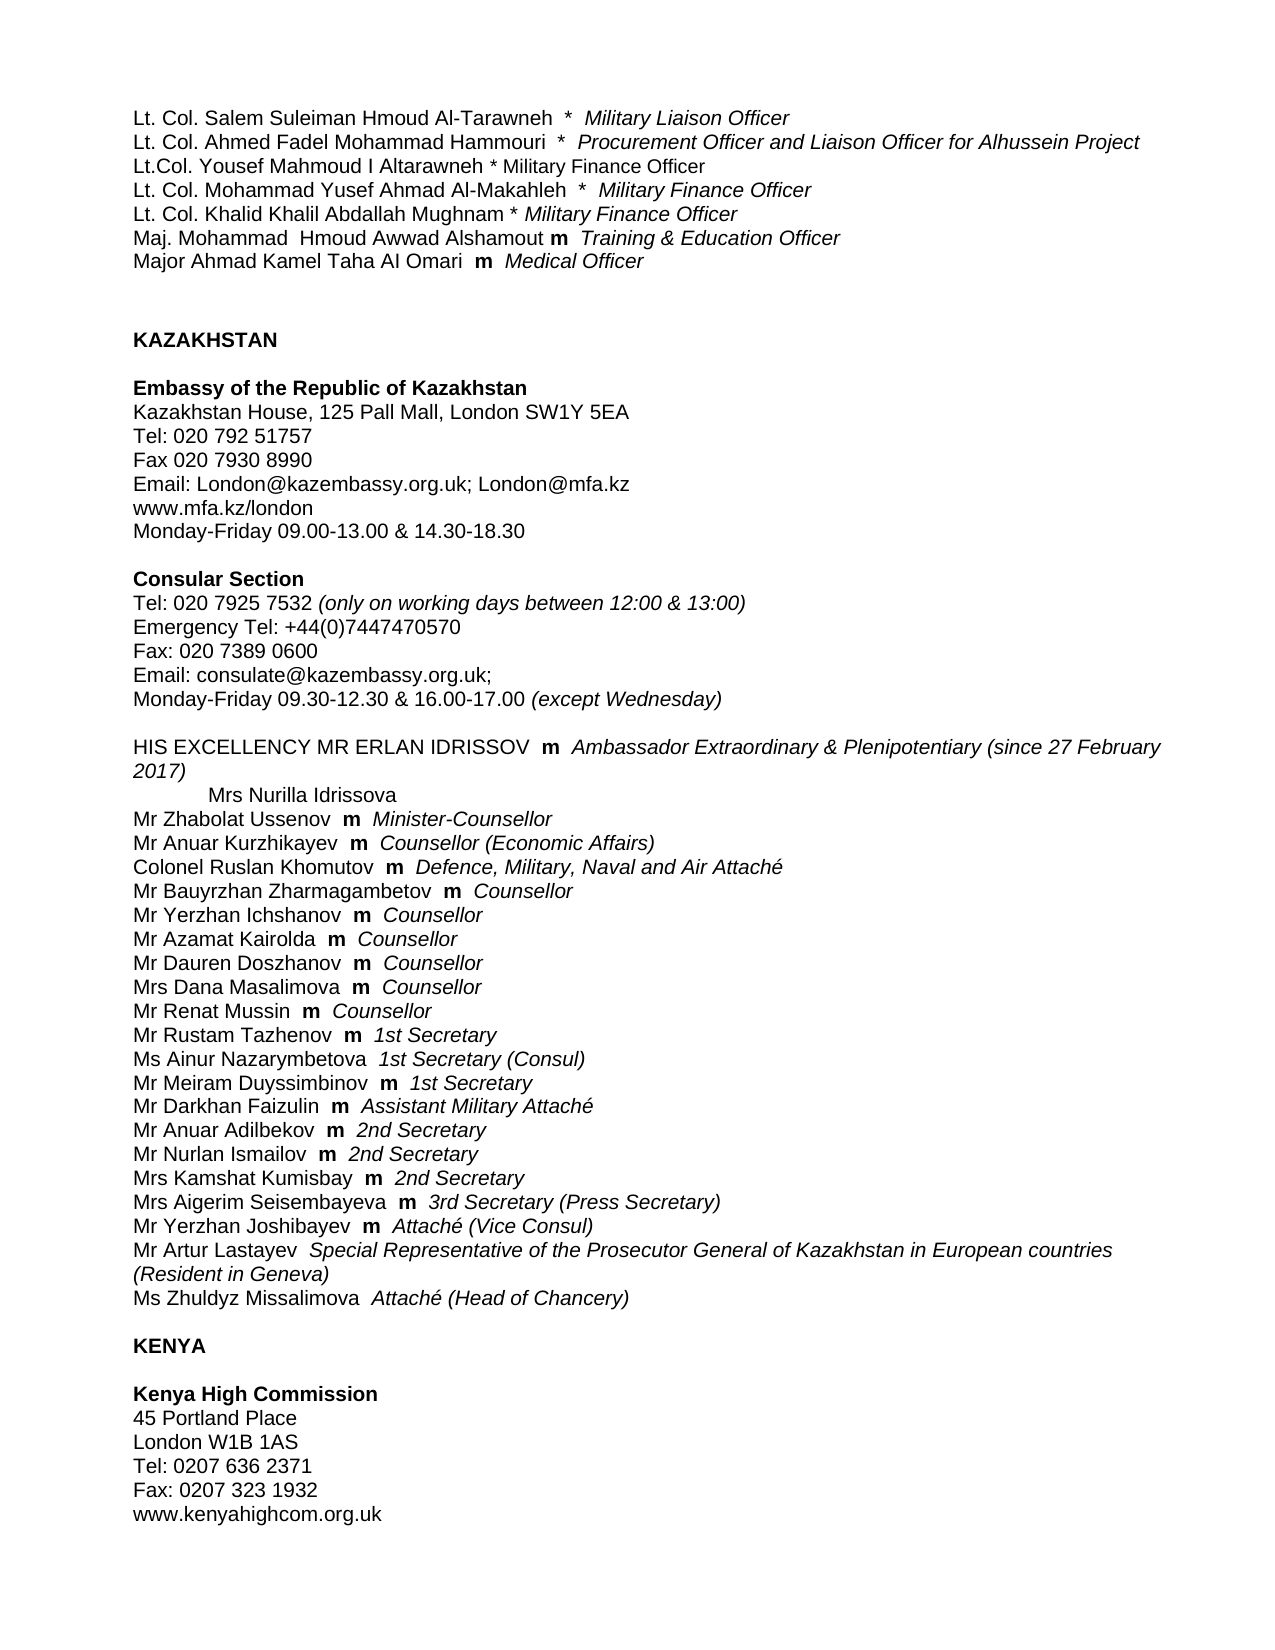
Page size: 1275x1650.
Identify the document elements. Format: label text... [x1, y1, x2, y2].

text Mr Azamat Kairolda m Counsellor [133, 927, 1181, 951]
text Fax: 0207 323 1932 [133, 1478, 1181, 1502]
text Ms Zhuldyz Missalimova Attaché (Head of Chancery) [133, 1286, 1181, 1310]
text Colonel Ruslan Khomutov m Defence, Military, Naval and Air Attaché [133, 855, 1181, 879]
text Kenya High Commission [133, 1382, 1181, 1406]
text Mr Yerzhan Ichshanov m Counsellor [133, 903, 1181, 927]
text Mr Anuar Kurzhikayev m Counsellor (Economic Affairs) [133, 831, 1181, 855]
text Email: London@kazembassy.org.uk; London@mfa.kz [133, 471, 1181, 495]
text Monday-Friday 09.30-12.30 & 16.00-17.00 (except Wednesday) [133, 687, 1181, 711]
text Lt. Col. Mohammad Yusef Ahmad Al-Makahleh * Military Finance Officer [133, 177, 1181, 201]
text Mr Yerzhan Joshibayev m Attaché (Vice Consul) [133, 1214, 1181, 1238]
text Emergency Tel: +44(0)7447470570 [133, 615, 1181, 639]
text Tel: 020 7925 7532 (only on working days between 12:00 & 13:00) [133, 591, 1181, 615]
text Tel: 0207 636 2371 [133, 1454, 1181, 1478]
text Ms Ainur Nazarymbetova 1st Secretary (Consul) [133, 1046, 1215, 1070]
text Lt.Col. Yousef Mahmoud I Altarawneh * Military Finance Officer [133, 153, 1181, 177]
text HIS EXCELLENCY MR ERLAN IDRISSOV m Ambassador Extraordinary & Plenipotentiary (since 27 February 2017) [133, 735, 1181, 783]
text Mr Renat Mussin m Counsellor [133, 998, 1215, 1022]
text Mrs Kamshat Kumisbay m 2nd Secretary [133, 1166, 1181, 1190]
text Mr Rustam Tazhenov m 1st Secretary [133, 1022, 1181, 1046]
text Email: consulate@kazembassy.org.uk; [133, 663, 1181, 687]
text Consular Section [133, 567, 1181, 591]
text Tel: 020 792 51757 [133, 423, 1181, 447]
text Monday-Friday 09.00-13.00 & 14.30-18.30 [133, 519, 1181, 543]
text Mr Artur Lastayev Special Representative of the Prosecutor General of Kazakhstan in European countries (Resident in Geneva) [133, 1238, 1181, 1286]
text Mr Darkhan Faizulin m Assistant Military Attaché [133, 1094, 1181, 1118]
text Kazakhstan House, 125 Pall Mall, London SW1Y 5EA [133, 399, 1181, 423]
text Mr Meiram Duyssimbinov m 1st Secretary [133, 1070, 1245, 1094]
text Mr Zhabolat Ussenov m Minister-Counsellor [133, 807, 1181, 831]
text Mr Bauyrzhan Zharmagambetov m Counsellor [133, 879, 1181, 903]
text Mrs Nurilla Idrissova [133, 783, 1181, 807]
text Mr Nurlan Ismailov m 2nd Secretary [133, 1142, 1181, 1166]
text Fax: 020 7389 0600 [133, 639, 1181, 663]
text Maj. Mohammad Hmoud Awwad Alshamout m Training & Education Officer [133, 225, 1181, 249]
text Major Ahmad Kamel Taha AI Omari m Medical Officer [133, 249, 1181, 273]
text Lt. Col. Salem Suleiman Hmoud Al-Tarawneh * Military Liaison Officer [133, 106, 1181, 129]
text Mrs Dana Masalimova m Counsellor [133, 974, 1215, 998]
text KAZAKHSTAN [133, 328, 1181, 352]
text Fax 020 7930 8990 [133, 447, 1181, 471]
text www.mfa.kz/london [133, 495, 1181, 519]
text KENYA [133, 1334, 1181, 1358]
text Lt. Col. Khalid Khalil Abdallah Mughnam * Military Finance Officer [133, 201, 1181, 225]
text London W1B 1AS [133, 1430, 1181, 1454]
text Mr Dauren Doszhanov m Counsellor [133, 951, 1181, 974]
text Mr Anuar Adilbekov m 2nd Secretary [133, 1118, 1181, 1142]
text 45 Portland Place [133, 1406, 1181, 1430]
text Mrs Aigerim Seisembayeva m 3rd Secretary (Press Secretary) [133, 1190, 1260, 1214]
text Embassy of the Republic of Kazakhstan [133, 376, 1181, 399]
text Lt. Col. Ahmed Fadel Mohammad Hammouri * Procurement Officer and Liaison Officer for Alhussein Project [133, 129, 1181, 153]
text www.kenyahighcom.org.uk [133, 1502, 1181, 1526]
